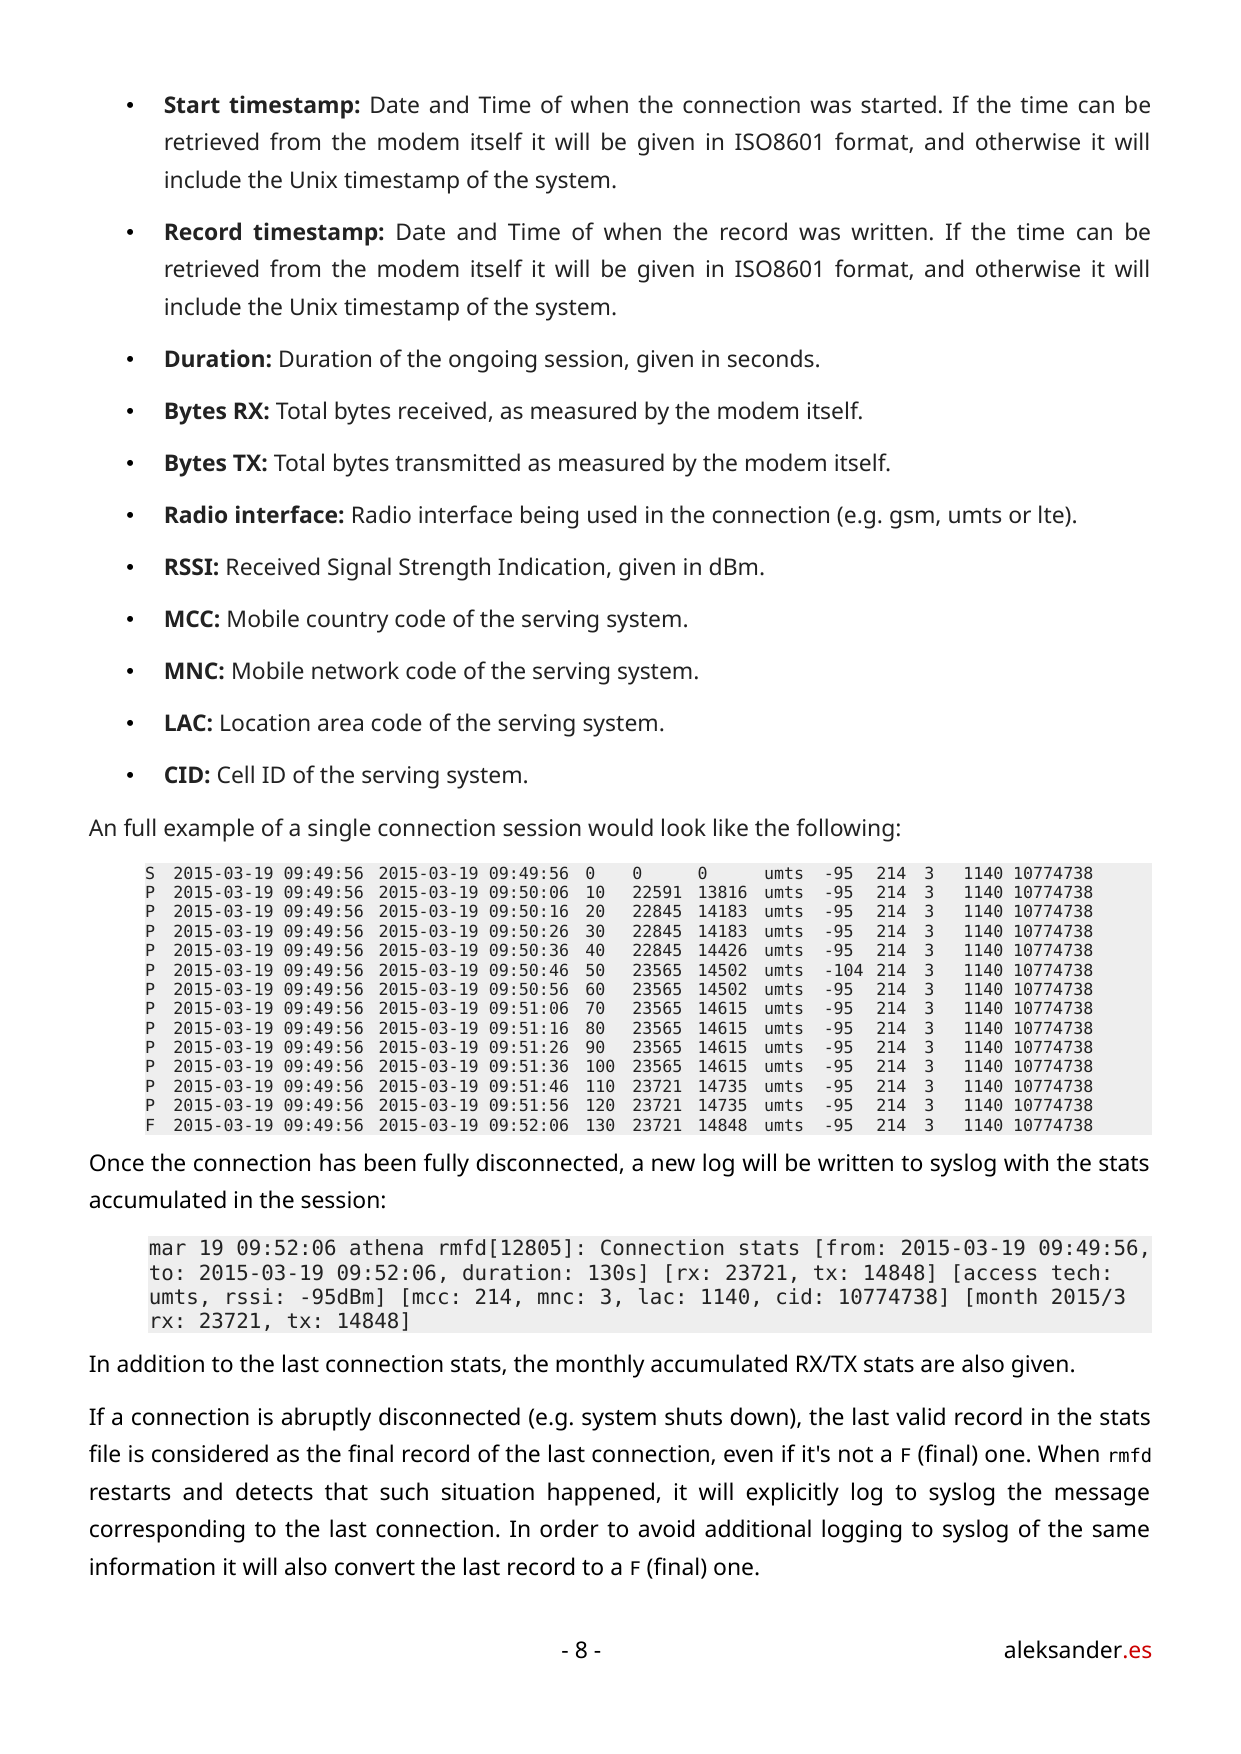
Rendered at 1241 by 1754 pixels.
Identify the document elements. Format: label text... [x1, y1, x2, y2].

text F 2015-03-19 09:49:56 2015-03-19 09:52:06 130 23721 14848 umts -95 214 3 1140 10774738 [145, 1115, 1152, 1135]
list MCC: Mobile country code of the serving system. [126, 603, 1152, 634]
list RSSI: Received Signal Strength Indication, given in dBm. [126, 551, 1152, 582]
text In addition to the last connection stats, the monthly accumulated RX/TX stats are also given. [88, 1348, 1152, 1380]
text S 2015-03-19 09:49:56 2015-03-19 09:49:56 0 0 0 umts -95 214 3 1140 10774738 [145, 863, 1152, 883]
text P 2015-03-19 09:49:56 2015-03-19 09:50:56 60 23565 14502 umts -95 214 3 1140 10774738 [145, 980, 1152, 999]
list Radio interface: Radio interface being used in the connection (e.g. gsm, umts or lte). [126, 499, 1152, 530]
text P 2015-03-19 09:49:56 2015-03-19 09:50:16 20 22845 14183 umts -95 214 3 1140 10774738 [145, 902, 1152, 922]
list Bytes TX: Total bytes transmitted as measured by the modem itself. [126, 447, 1152, 478]
list LAC: Location area code of the serving system. [126, 707, 1152, 738]
list Start timestamp: Date and Time of when the connection was started. If the time can be retrieved from the modem itself it will be given in ISO8601 format, and otherwise it will include the Unix timestamp of the system. [126, 88, 1152, 195]
list MNC: Mobile network code of the serving system. [126, 655, 1152, 686]
text P 2015-03-19 09:49:56 2015-03-19 09:51:16 80 23565 14615 umts -95 214 3 1140 10774738 [145, 1018, 1152, 1038]
list CID: Cell ID of the serving system. [126, 759, 1152, 791]
text P 2015-03-19 09:49:56 2015-03-19 09:51:46 110 23721 14735 umts -95 214 3 1140 10774738 [145, 1077, 1152, 1096]
text An full example of a single connection session would look like the following: [88, 811, 1152, 843]
text P 2015-03-19 09:49:56 2015-03-19 09:51:36 100 23565 14615 umts -95 214 3 1140 10774738 [145, 1057, 1152, 1077]
text P 2015-03-19 09:49:56 2015-03-19 09:50:26 30 22845 14183 umts -95 214 3 1140 10774738 [145, 922, 1152, 941]
text P 2015-03-19 09:49:56 2015-03-19 09:50:36 40 22845 14426 umts -95 214 3 1140 10774738 [145, 941, 1152, 960]
text P 2015-03-19 09:49:56 2015-03-19 09:51:06 70 23565 14615 umts -95 214 3 1140 10774738 [145, 999, 1152, 1018]
text Once the connection has been fully disconnected, a new log will be written to syslog with the stats accumulated in the session: [88, 1147, 1152, 1216]
text P 2015-03-19 09:49:56 2015-03-19 09:50:46 50 23565 14502 umts -104 214 3 1140 10774738 [145, 960, 1152, 980]
list Duration: Duration of the ongoing session, given in seconds. [126, 343, 1152, 374]
list Bytes RX: Total bytes received, as measured by the modem itself. [126, 395, 1152, 426]
list Record timestamp: Date and Time of when the record was written. If the time can be retrieved from the modem itself it will be given in ISO8601 format, and otherwise it will include the Unix timestamp of the system. [126, 216, 1152, 322]
text P 2015-03-19 09:49:56 2015-03-19 09:51:56 120 23721 14735 umts -95 214 3 1140 10774738 [145, 1096, 1152, 1115]
text If a connection is abruptly disconnected (e.g. system shuts down), the last valid record in the stats file is considered as the final record of the last connection, even if it's not a F (final) one. When rmfd restarts and detects that such situation happened, it will explicitly log to syslog the message corresponding to the last connection. In order to avoid additional logging to syslog of the same information it will also convert the last record to a F (final) one. [88, 1401, 1152, 1582]
text mar 19 09:52:06 athena rmfd[12805]: Connection stats [from: 2015-03-19 09:49:56, to: 2015-03-19 09:52:06, duration: 130s] [rx: 23721, tx: 14848] [access tech: umts, rssi: -95dBm] [mcc: 214, mnc: 3, lac: 1140, cid: 10774738] [month 2015/3 rx: 23721, tx: 14848] [148, 1236, 1152, 1333]
text P 2015-03-19 09:49:56 2015-03-19 09:50:06 10 22591 13816 umts -95 214 3 1140 10774738 [145, 883, 1152, 902]
text P 2015-03-19 09:49:56 2015-03-19 09:51:26 90 23565 14615 umts -95 214 3 1140 10774738 [145, 1038, 1152, 1057]
